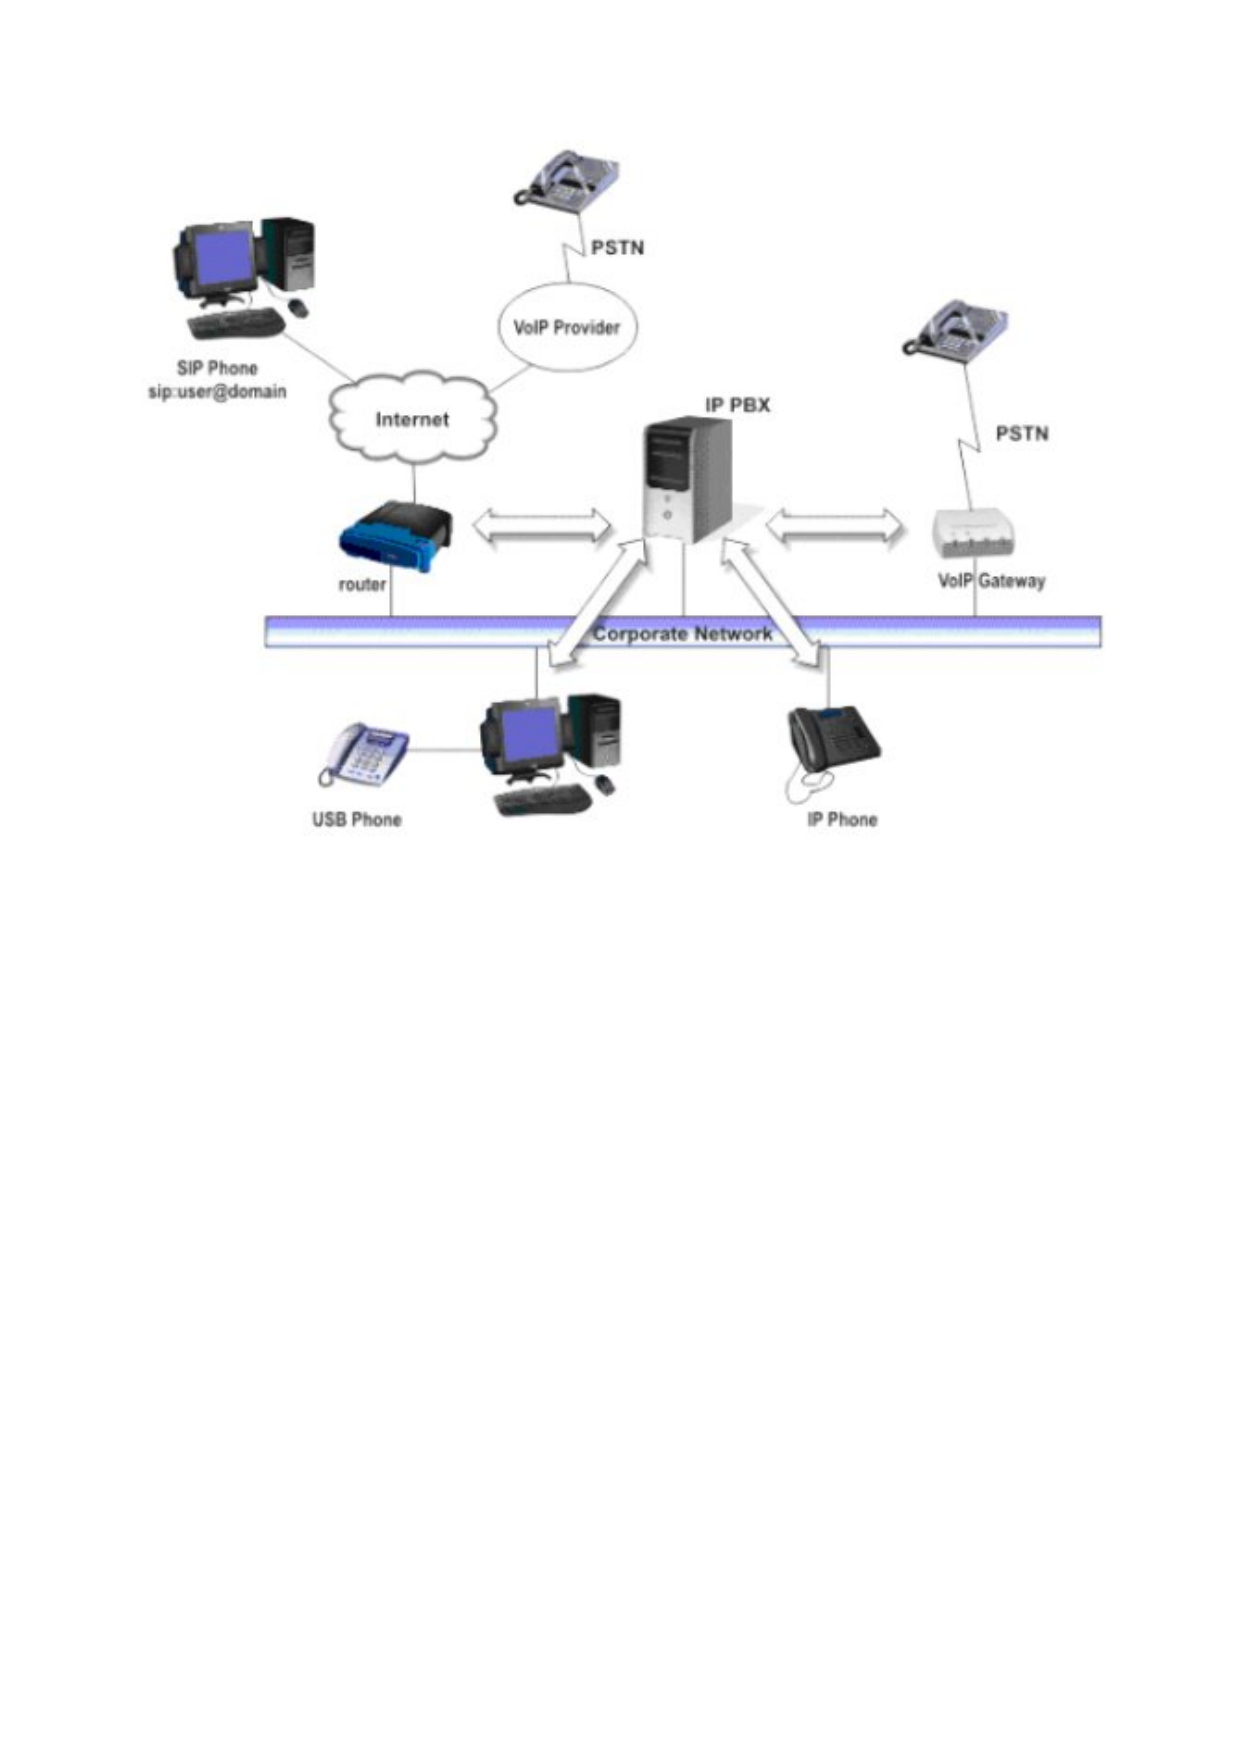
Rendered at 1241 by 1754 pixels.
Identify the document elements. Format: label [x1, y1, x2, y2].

picture [140, 140, 1107, 851]
